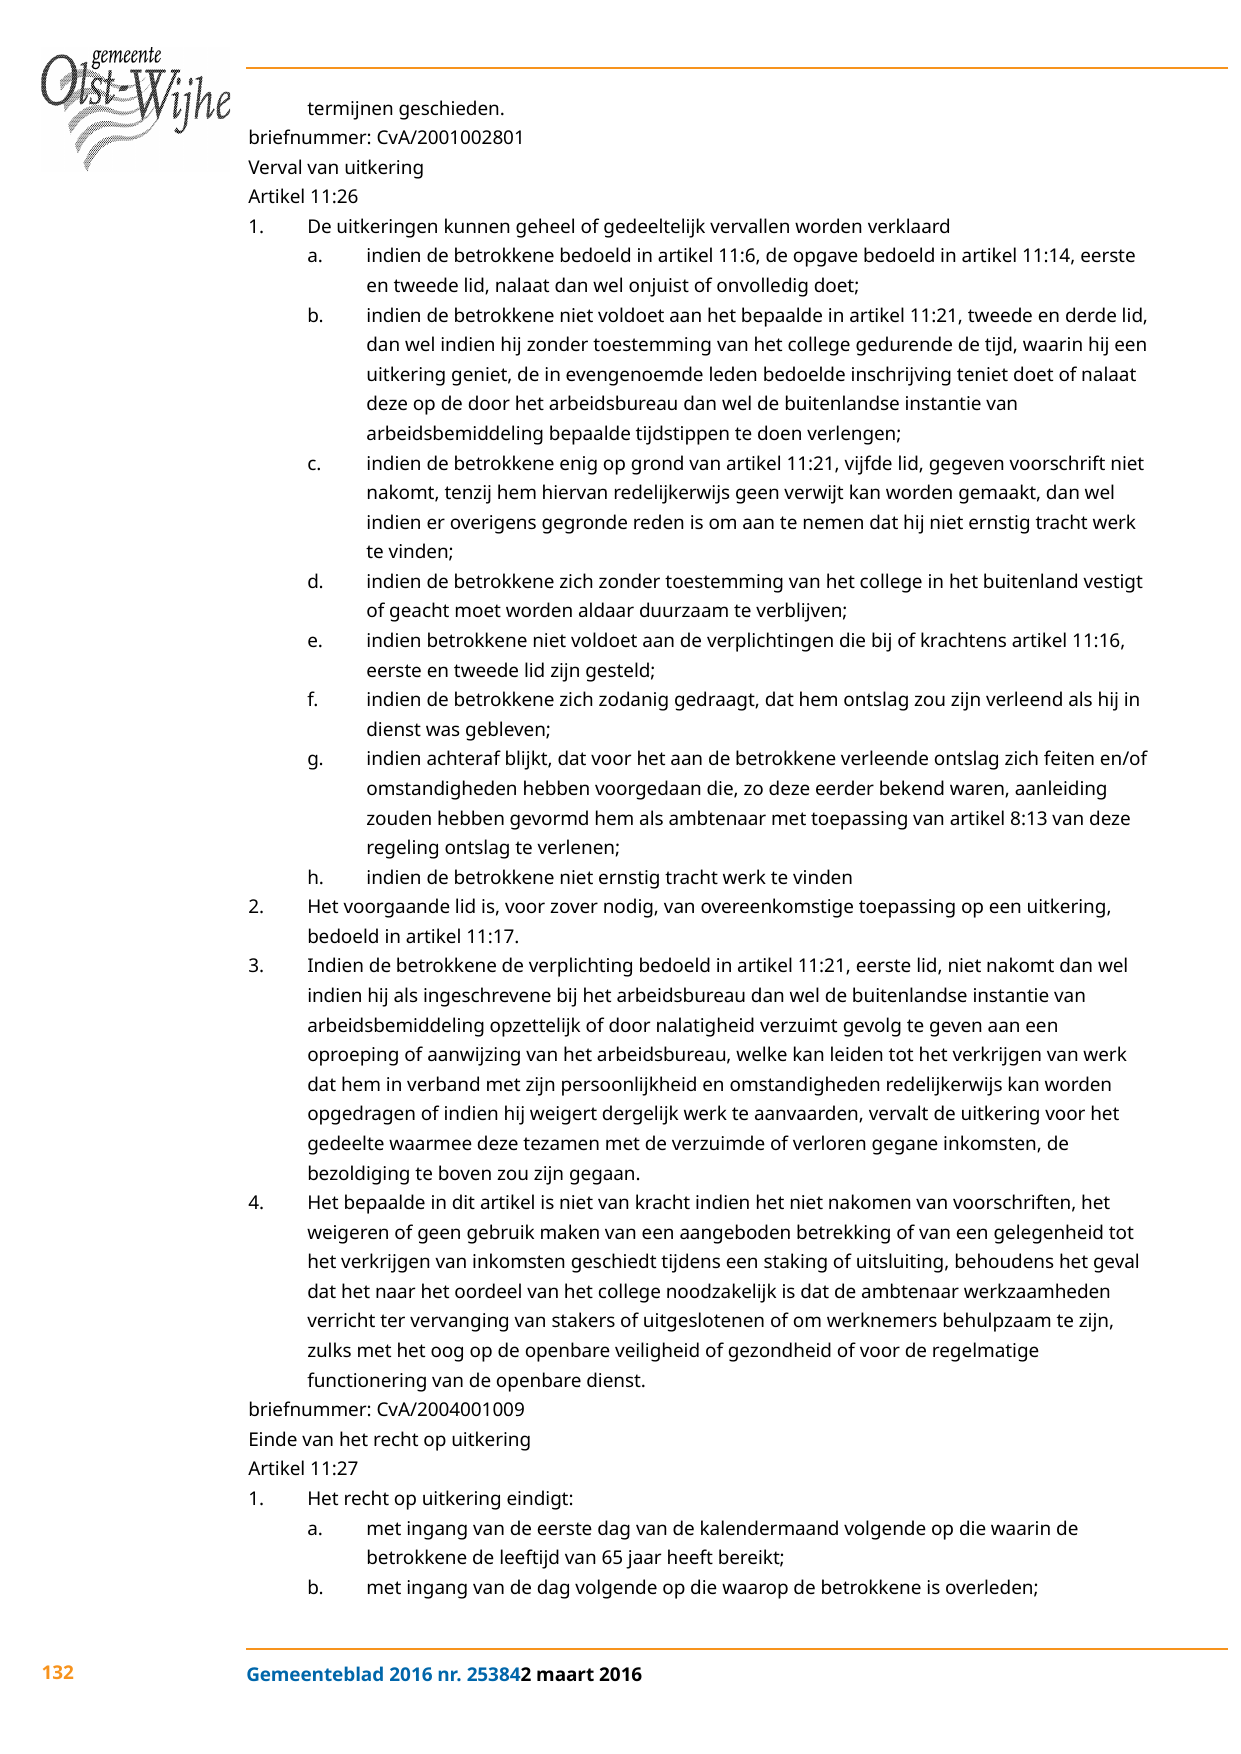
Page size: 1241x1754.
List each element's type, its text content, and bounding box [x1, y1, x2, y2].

list Het bepaalde in dit artikel is niet van kracht indien het niet nakomen van voorschriften, het weigeren of geen gebruik maken van een aangeboden betrekking of van een gelegenheid tot het verkrijgen van inkomsten geschiedt tijdens een staking of uitsluiting, behoudens het geval dat het naar het oordeel van het college noodzakelijk is dat de ambtenaar werkzaamheden verricht ter vervanging van stakers of uitgeslotenen of om werknemers behulpzaam te zijn, zulks met het oog op de openbare veiligheid of gezondheid of voor de regelmatige functionering van de openbare dienst. [248, 1189, 1152, 1393]
text Artikel 11:26 [248, 183, 1152, 209]
text Artikel 11:27 [248, 1456, 1152, 1481]
list indien de betrokkene niet ernstig tracht werk te vinden [307, 864, 1152, 890]
list indien de betrokkene niet voldoet aan het bepaalde in artikel 11:21, tweede en derde lid, dan wel indien hij zonder toestemming van het college gedurende de tijd, waarin hij een uitkering geniet, de in evengenoemde leden bedoelde inschrijving teniet doet of nalaat deze op de door het arbeidsbureau dan wel de buitenlandse instantie van arbeidsbemiddeling bepaalde tijdstippen te doen verlengen; [307, 302, 1152, 446]
list indien betrokkene niet voldoet aan de verplichtingen die bij of krachtens artikel 11:16, eerste en tweede lid zijn gesteld; [307, 627, 1152, 683]
list Het voorgaande lid is, voor zover nodig, van overeenkomstige toepassing op een uitkering, bedoeld in artikel 11:17. [248, 893, 1152, 949]
text briefnummer: CvA/2001002801 [248, 124, 1152, 150]
text Verval van uitkering [248, 154, 1152, 180]
list indien de betrokkene enig op grond van artikel 11:21, vijfde lid, gegeven voorschrift niet nakomt, tenzij hem hiervan redelijkerwijs geen verwijt kan worden gemaakt, dan wel indien er overigens gegronde reden is om aan te nemen dat hij niet ernstig tracht werk te vinden; [307, 450, 1152, 564]
text briefnummer: CvA/2004001009 [248, 1396, 1152, 1422]
list De uitkeringen kunnen geheel of gedeeltelijk vervallen worden verklaard [248, 213, 1152, 239]
list Indien de betrokkene de verplichting bedoeld in artikel 11:21, eerste lid, niet nakomt dan wel indien hij als ingeschrevene bij het arbeidsbureau dan wel de buitenlandse instantie van arbeidsbemiddeling opzettelijk of door nalatigheid verzuimt gevolg te geven aan een oproeping of aanwijzing van het arbeidsbureau, welke kan leiden tot het verkrijgen van werk dat hem in verband met zijn persoonlijkheid en omstandigheden redelijkerwijs kan worden opgedragen of indien hij weigert dergelijk werk te aanvaarden, vervalt de uitkering voor het gedeelte waarmee deze tezamen met de verzuimde of verloren gegane inkomsten, de bezoldiging te boven zou zijn gegaan. [248, 953, 1152, 1186]
list met ingang van de dag volgende op die waarop de betrokkene is overleden; [307, 1574, 1152, 1600]
picture [41, 47, 231, 172]
text Einde van het recht op uitkering [248, 1426, 1152, 1452]
list met ingang van de eerste dag van de kalendermaand volgende op die waarin de betrokkene de leeftijd van 65 jaar heeft bereikt; [307, 1515, 1152, 1570]
list Het recht op uitkering eindigt: [248, 1485, 1152, 1511]
list termijnen geschieden. [248, 95, 1152, 121]
list indien de betrokkene bedoeld in artikel 11:6, de opgave bedoeld in artikel 11:14, eerste en tweede lid, nalaat dan wel onjuist of onvolledig doet; [307, 243, 1152, 298]
list indien de betrokkene zich zonder toestemming van het college in het buitenland vestigt of geacht moet worden aldaar duurzaam te verblijven; [307, 568, 1152, 623]
list indien achteraf blijkt, dat voor het aan de betrokkene verleende ontslag zich feiten en/of omstandigheden hebben voorgedaan die, zo deze eerder bekend waren, aanleiding zouden hebben gevormd hem als ambtenaar met toepassing van artikel 8:13 van deze regeling ontslag te verlenen; [307, 746, 1152, 860]
list indien de betrokkene zich zodanig gedraagt, dat hem ontslag zou zijn verleend als hij in dienst was gebleven; [307, 686, 1152, 742]
